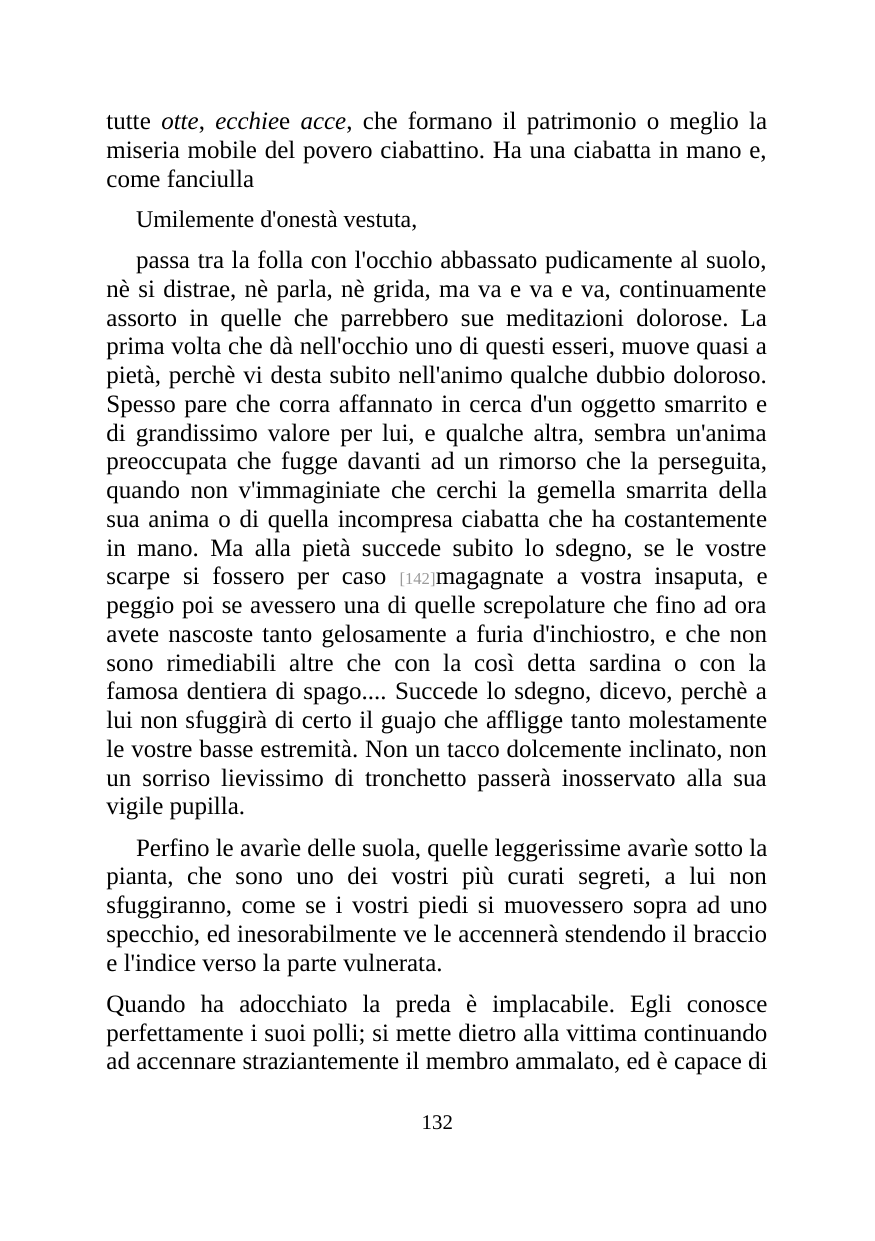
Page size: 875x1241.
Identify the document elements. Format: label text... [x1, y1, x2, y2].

text passa tra la folla con l'occhio abbassato pudicamente al suolo, nè si distrae, nè parla, nè grida, ma va e va e va, continuamente assorto in quelle che parrebbero sue meditazioni dolorose. La prima volta che dà nell'occhio uno di questi esseri, muove quasi a pietà, perchè vi desta subito nell'animo qualche dubbio doloroso. Spesso pare che corra affannato in cerca d'un oggetto smarrito e di grandissimo valore per lui, e qualche altra, sembra un'anima preoccupata che fugge davanti ad un rimorso che la perseguita, quando non v'immaginiate che cerchi la gemella smarrita della sua anima o di quella incompresa ciabatta che ha costantemente in mano. Ma alla pietà succede subito lo sdegno, se le vostre scarpe si fossero per caso [142]magagnate a vostra insaputa, e peggio poi se avessero una di quelle screpolature che fino ad ora avete nascoste tanto gelosamente a furia d'inchiostro, e che non sono rimediabili altre che con la così detta sardina o con la famosa dentiera di spago.... Succede lo sdegno, dicevo, perchè a lui non sfuggirà di certo il guajo che affligge tanto molestamente le vostre basse estremità. Non un tacco dolcemente inclinato, non un sorriso lievissimo di tronchetto passerà inosservato alla sua vigile pupilla. [106, 245, 768, 820]
text Umilemente d'onestà vestuta, [106, 205, 768, 233]
text Perfino le avarìe delle suola, quelle leggerissime avarìe sotto la pianta, che sono uno dei vostri più curati segreti, a lui non sfuggiranno, come se i vostri piedi si muovessero sopra ad uno specchio, ed inesorabilmente ve le accennerà stendendo il braccio e l'indice verso la parte vulnerata. [106, 833, 768, 976]
text Quando ha adocchiato la preda è implacabile. Egli conosce perfettamente i suoi polli; si mette dietro alla vittima continuando ad accennare straziantemente il membro ammalato, ed è capace di [106, 989, 768, 1075]
text tutte otte, ecchiee acce, che formano il patrimonio o meglio la miseria mobile del povero ciabattino. Ha una ciabatta in mano e, come fanciulla [106, 106, 768, 192]
